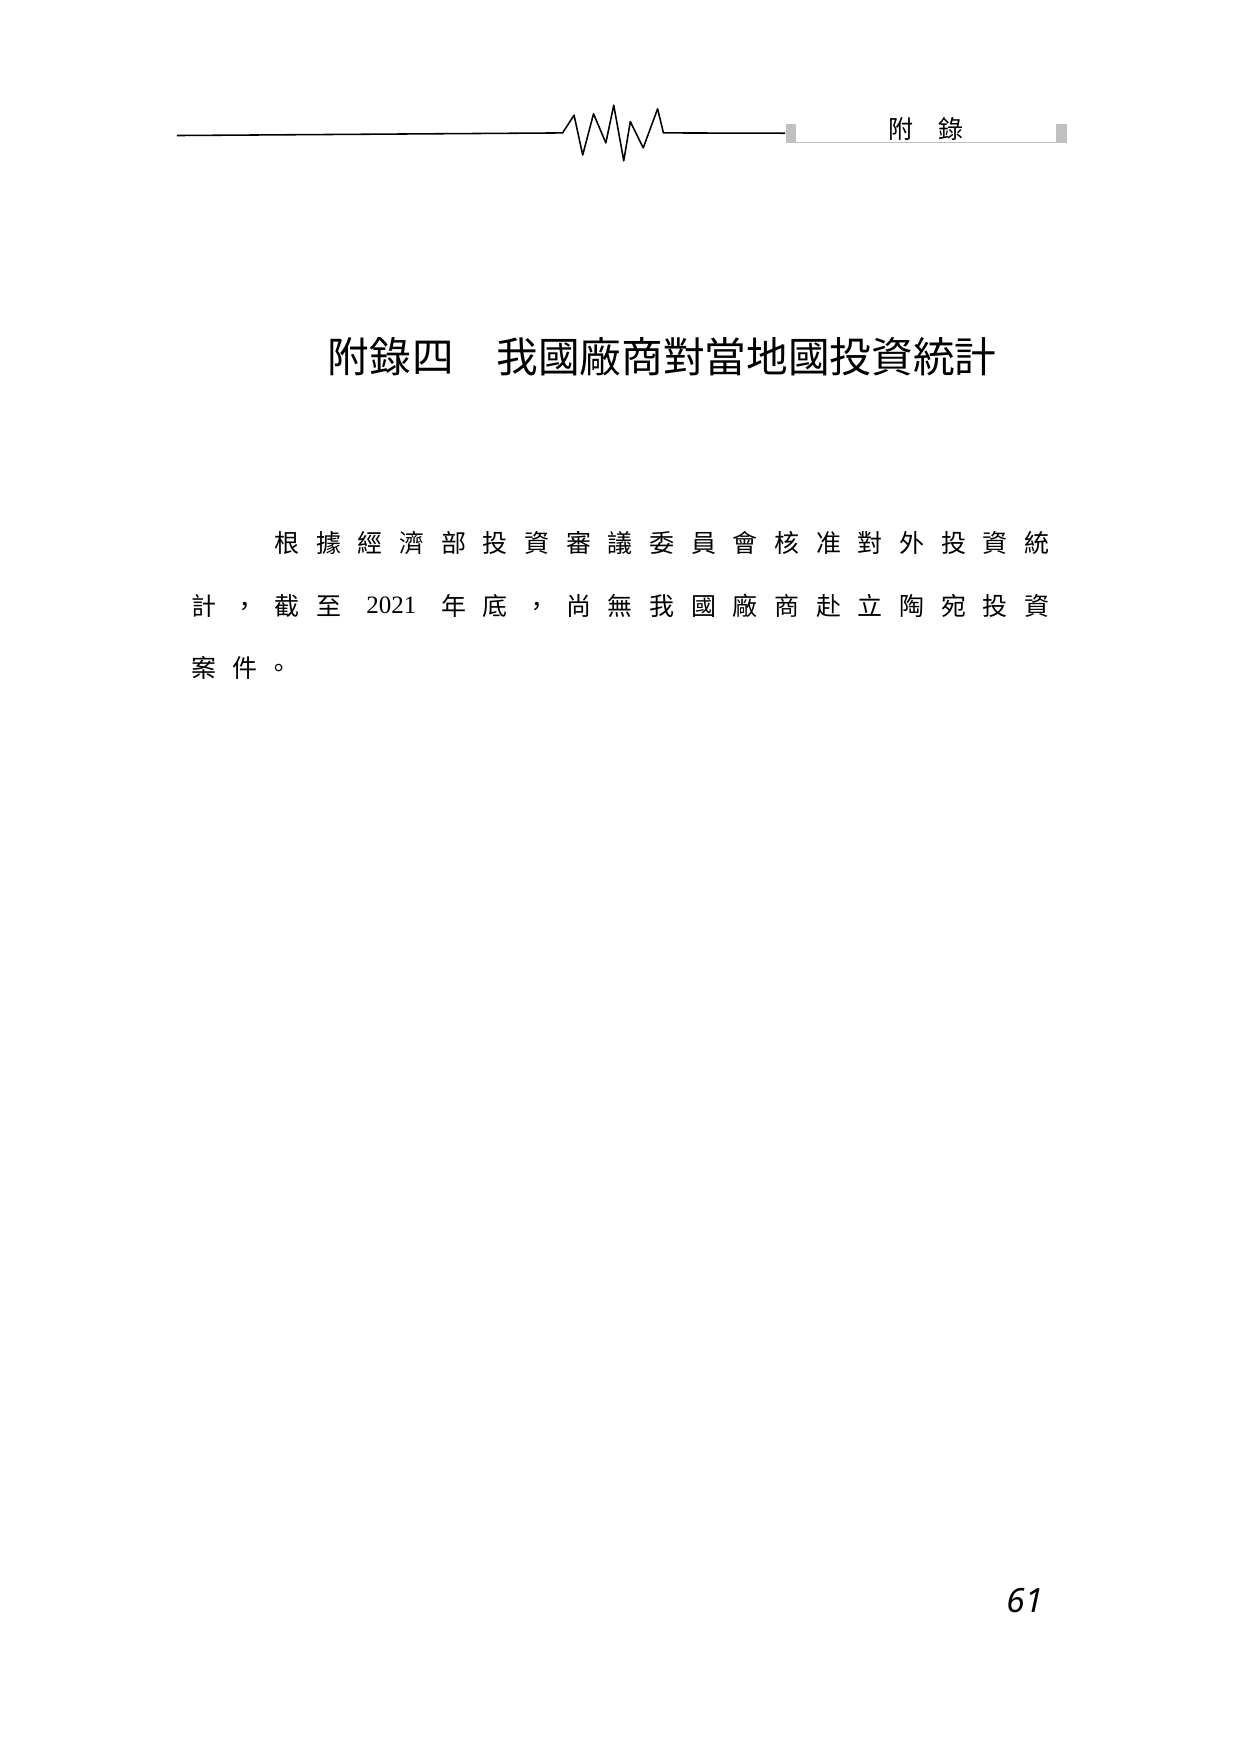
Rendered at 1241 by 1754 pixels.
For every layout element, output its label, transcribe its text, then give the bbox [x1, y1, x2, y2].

text 附錄四 我國廠商對當地國投資統計 [183, 313, 1058, 375]
text 根據經濟部投資審議委員會核准對外投資統計，截至2021年底，尚無我國廠商赴立陶宛投資案件。 [183, 500, 1058, 688]
